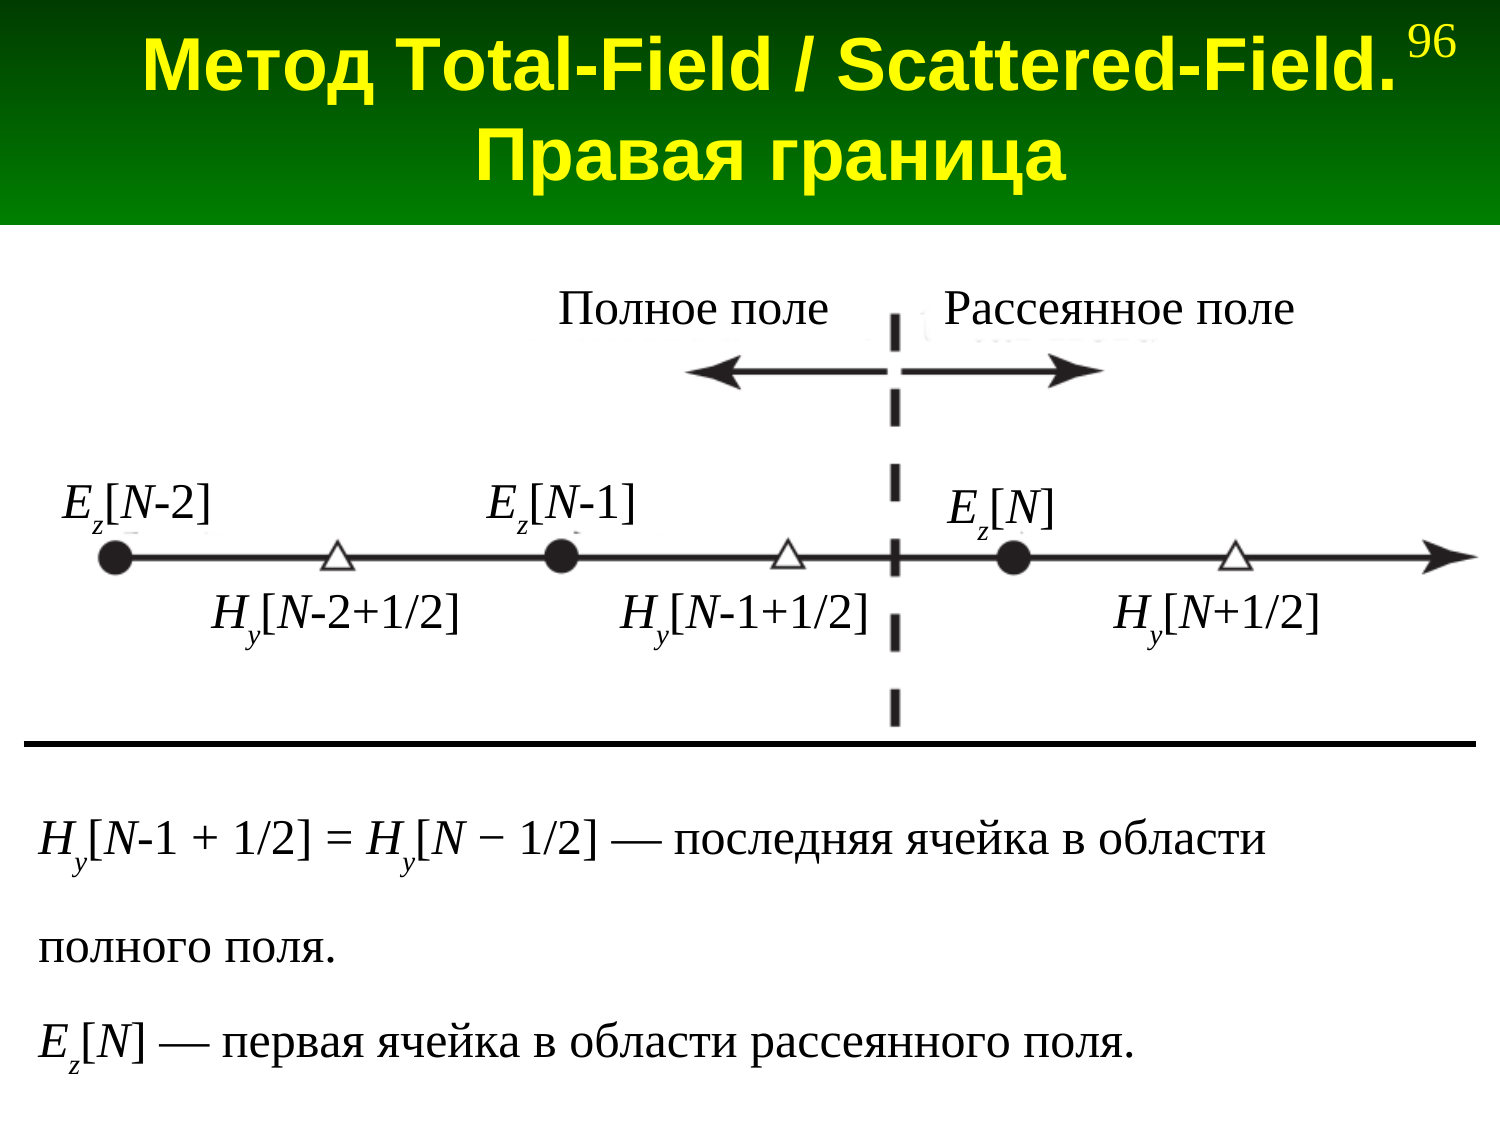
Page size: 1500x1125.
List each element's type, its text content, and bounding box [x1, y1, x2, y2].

title Метод Total-Field / Scattered-Field. Правая граница [100, 7, 1441, 204]
text_box Ez[N-2] [47, 460, 232, 608]
text_box Hy[N-1 + 1/2] = Hy[N − 1/2] — последняя ячейка в области полного поля. Ez[N] — первая ячейка в области рассеянного поля. [23, 797, 1369, 1100]
text_box Ez[N] [932, 466, 1099, 558]
text_box Полное поле [543, 267, 925, 343]
text_box Hy[N+1/2] [1098, 570, 1374, 706]
text_box Ez[N-1] [471, 460, 657, 608]
text_box Hy[N-2+1/2] [196, 570, 481, 706]
text_box Hy[N-1+1/2] [605, 570, 893, 719]
picture [82, 263, 1500, 745]
text_box Рассеянное поле [928, 267, 1311, 343]
